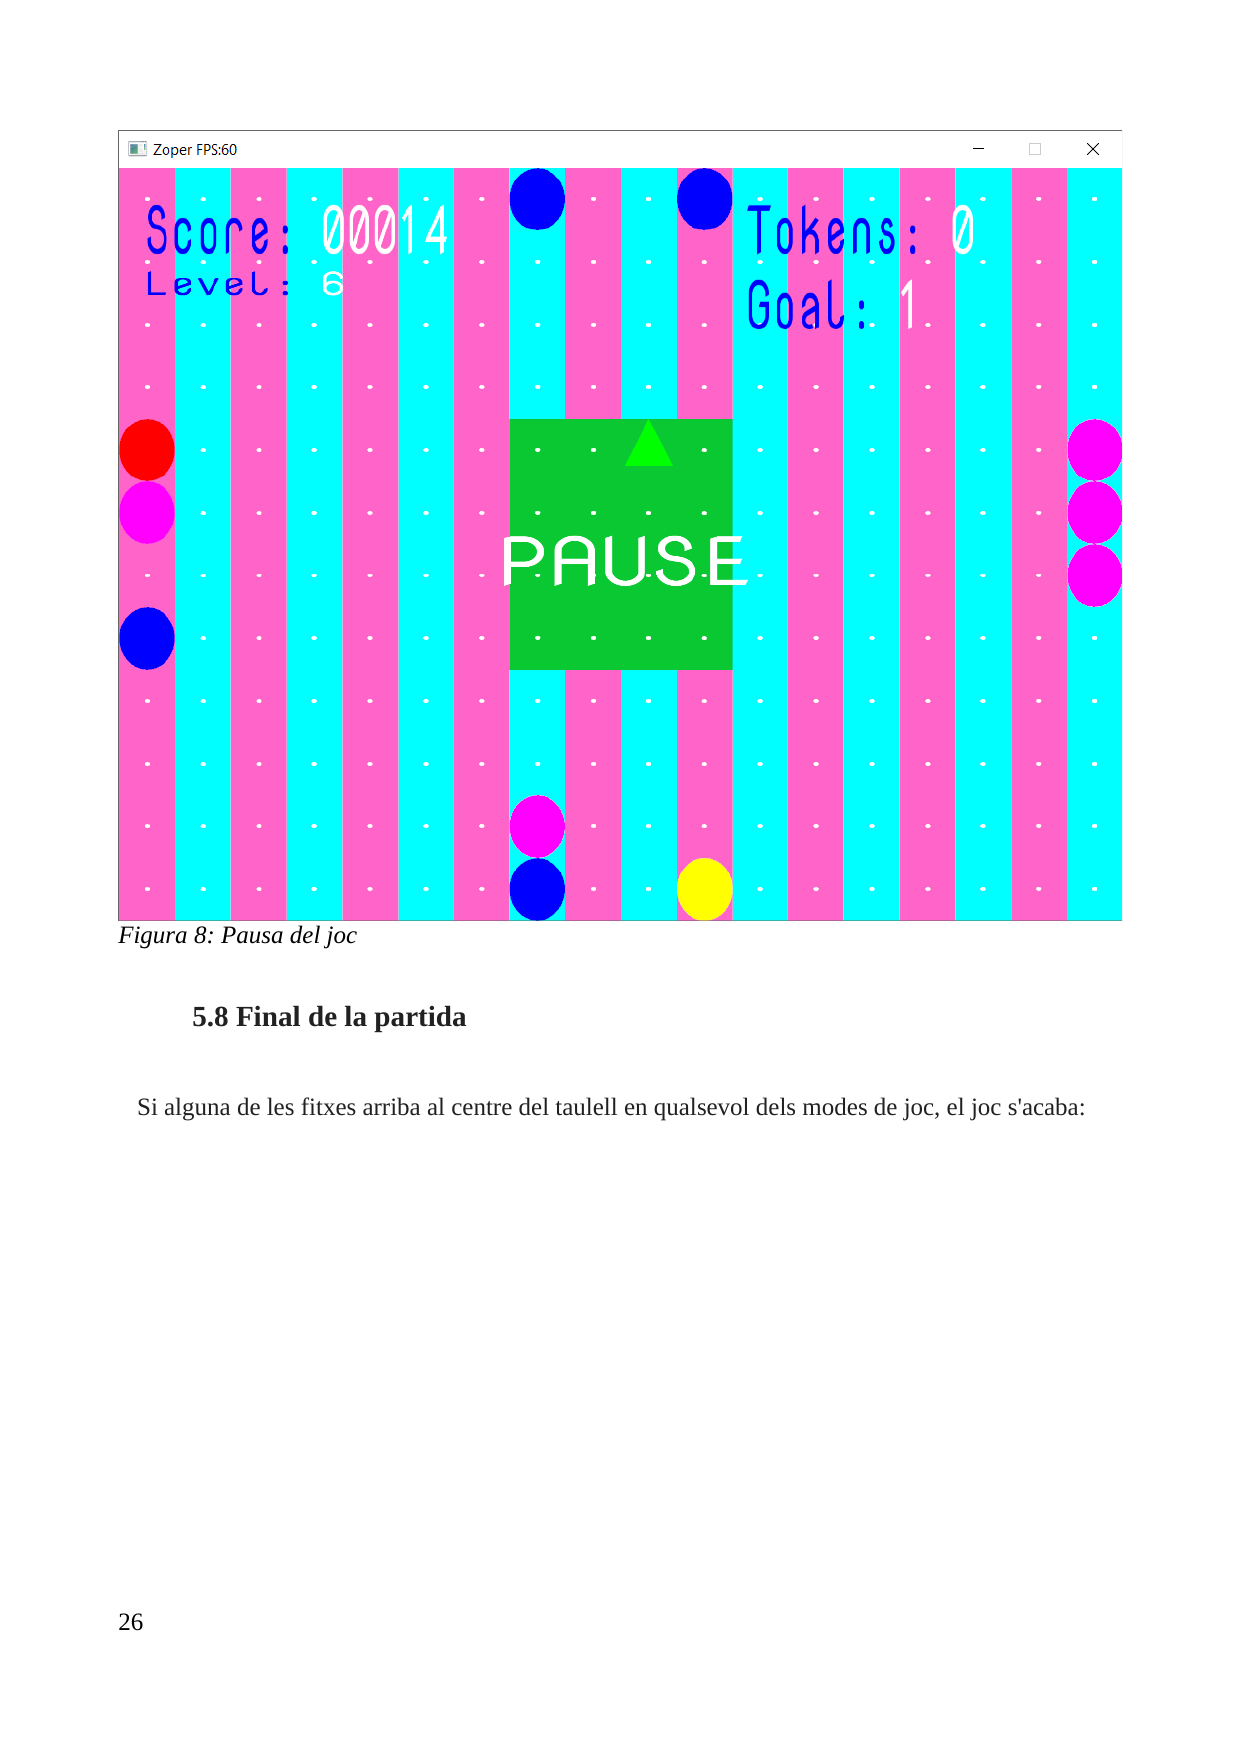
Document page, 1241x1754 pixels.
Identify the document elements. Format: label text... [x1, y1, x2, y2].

picture [118, 130, 1123, 921]
text 5.8 Final de la partida [118, 999, 1122, 1033]
text Si alguna de les fitxes arriba al centre del taulell en qualsevol dels modes de joc, el joc s'acaba: [118, 1092, 1122, 1121]
text Figura 8: Pausa del joc [118, 921, 1122, 949]
